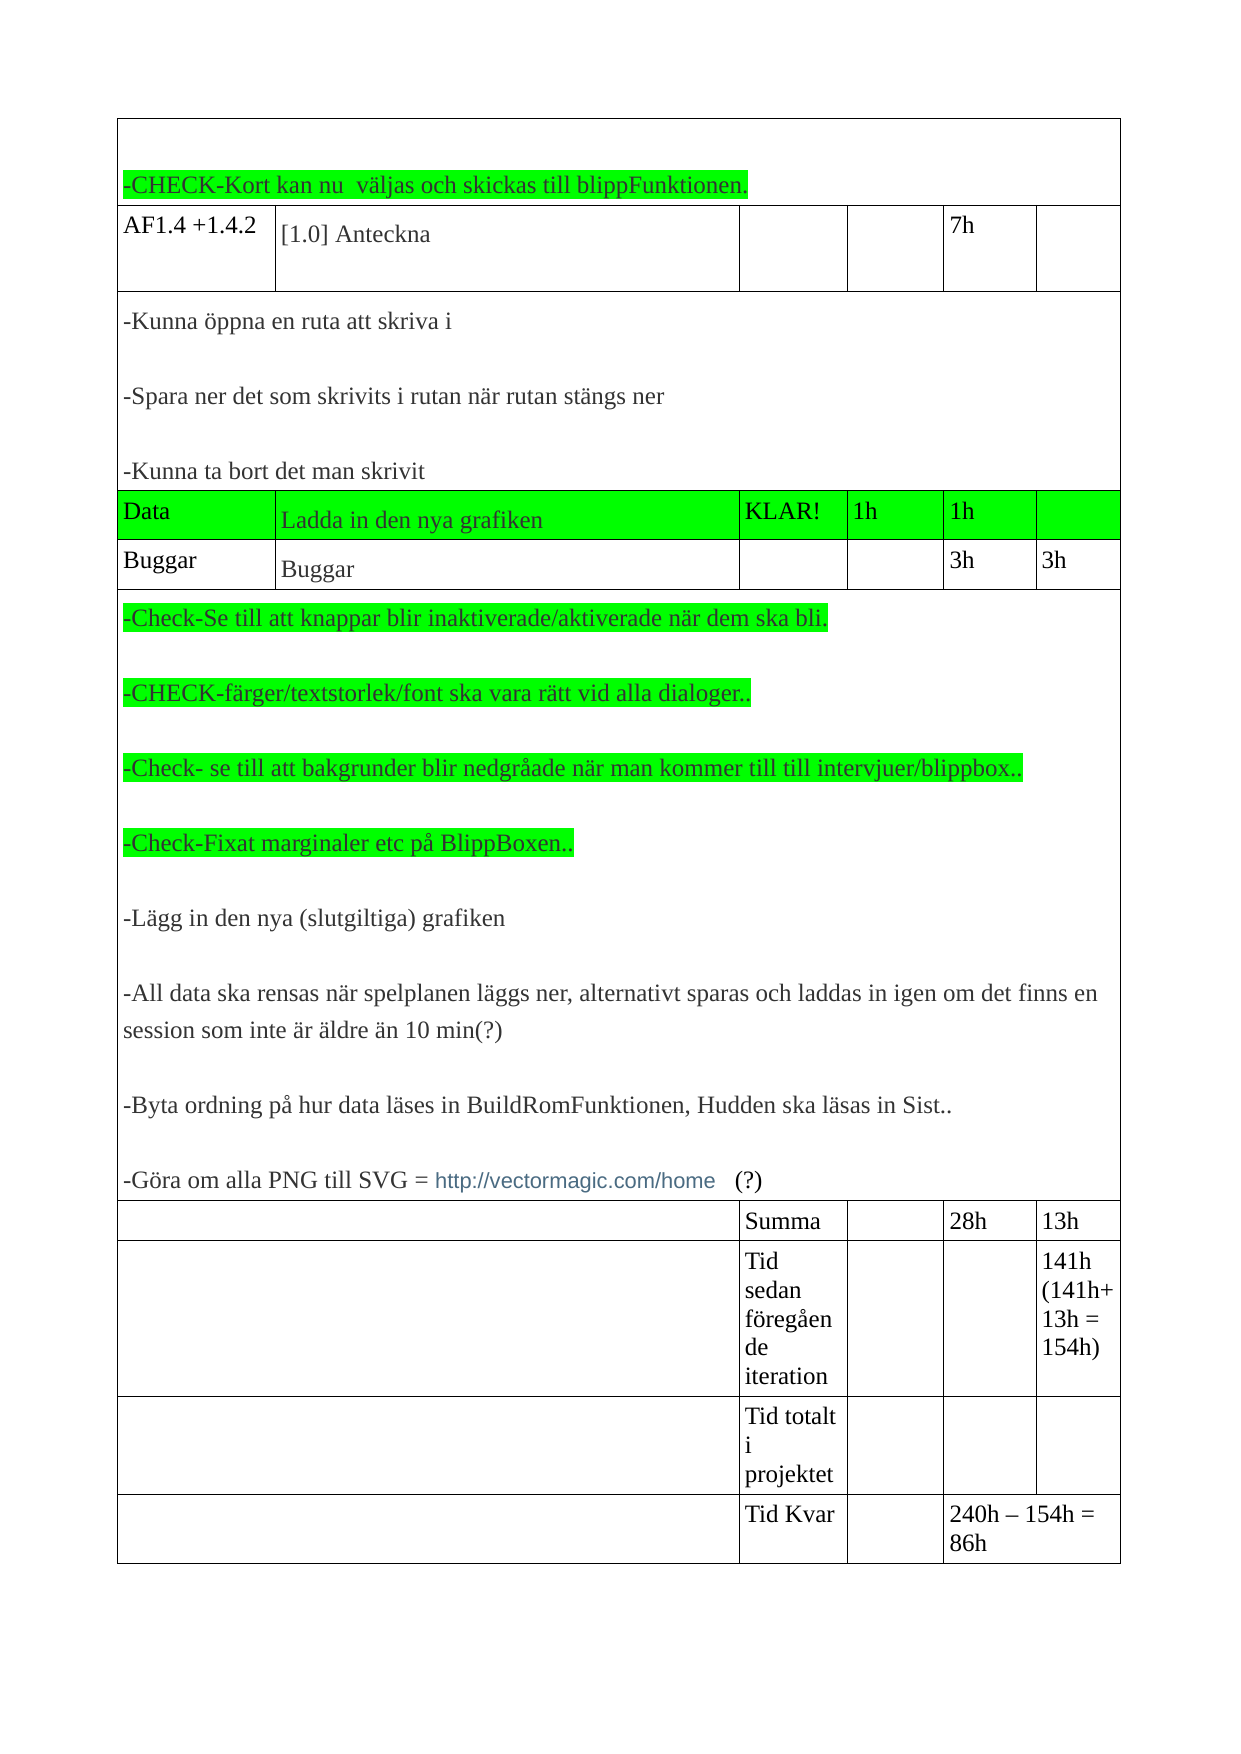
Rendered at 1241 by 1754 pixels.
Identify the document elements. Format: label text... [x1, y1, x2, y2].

table_cell [1037, 1397, 1120, 1493]
table_cell Ladda in den nya grafiken [276, 491, 739, 539]
table_cell 3h [944, 540, 1036, 588]
table_cell -Check-Se till att knappar blir inaktiverade/aktiverade när dem ska bli. -CHECK-färger/textstorlek/font ska vara rätt vid alla dialoger.. -Check- se till att bakgrunder blir nedgråade när man kommer till till intervjuer/blippbox.. -Check-Fixat marginaler etc på BlippBoxen.. -Lägg in den nya (slutgiltiga) grafiken -All data ska rensas när spelplanen läggs ner, alternativt sparas och laddas in igen om det finns en session som inte är äldre än 10 min(?) -Byta ordning på hur data läses in BuildRomFunktionen, Hudden ska läsas in Sist.. -Göra om alla PNG till SVG = http://vectormagic.com/home (?) [118, 590, 1120, 1200]
table_cell [740, 540, 847, 588]
table_cell [848, 1241, 943, 1396]
table_cell [848, 206, 943, 291]
table_cell -Kunna öppna en ruta att skriva i -Spara ner det som skrivits i rutan när rutan stängs ner -Kunna ta bort det man skrivit [118, 292, 1120, 490]
table_cell [118, 1495, 739, 1562]
table_cell AF1.4 +1.4.2 [118, 206, 275, 291]
table_cell Tid totalt i projektet [740, 1397, 847, 1493]
table_cell [118, 1241, 739, 1396]
table_cell [944, 1397, 1036, 1493]
table_cell [1.0] Anteckna [276, 206, 739, 291]
table_cell 240h – 154h = 86h [944, 1495, 1120, 1562]
table_cell Summa [740, 1201, 847, 1240]
table_cell [944, 1241, 1036, 1396]
table_cell [848, 1201, 943, 1240]
table_cell 28h [944, 1201, 1036, 1240]
table_cell 7h [944, 206, 1036, 291]
table_cell [118, 1201, 739, 1240]
table_cell Tid Kvar [740, 1495, 847, 1562]
table_cell [740, 206, 847, 291]
table_cell [1037, 206, 1120, 291]
table_cell [848, 1495, 943, 1562]
table_cell 13h [1037, 1201, 1120, 1240]
table_cell 1h [848, 491, 943, 539]
table_cell Data [118, 491, 275, 539]
table_cell Tid sedan föregående iteration [740, 1241, 847, 1396]
table_cell [848, 1397, 943, 1493]
table_cell KLAR! [740, 491, 847, 539]
table_cell 3h [1037, 540, 1120, 588]
table_cell [1037, 491, 1120, 539]
table_cell Buggar [276, 540, 739, 588]
table_cell 141h (141h+13h = 154h) [1037, 1241, 1120, 1396]
table_cell [118, 1397, 739, 1493]
table_cell [848, 540, 943, 588]
table_cell 1h [944, 491, 1036, 539]
table_cell -CHECK-Kort kan nu väljas och skickas till blippFunktionen. [118, 119, 1120, 205]
table_cell Buggar [118, 540, 275, 588]
